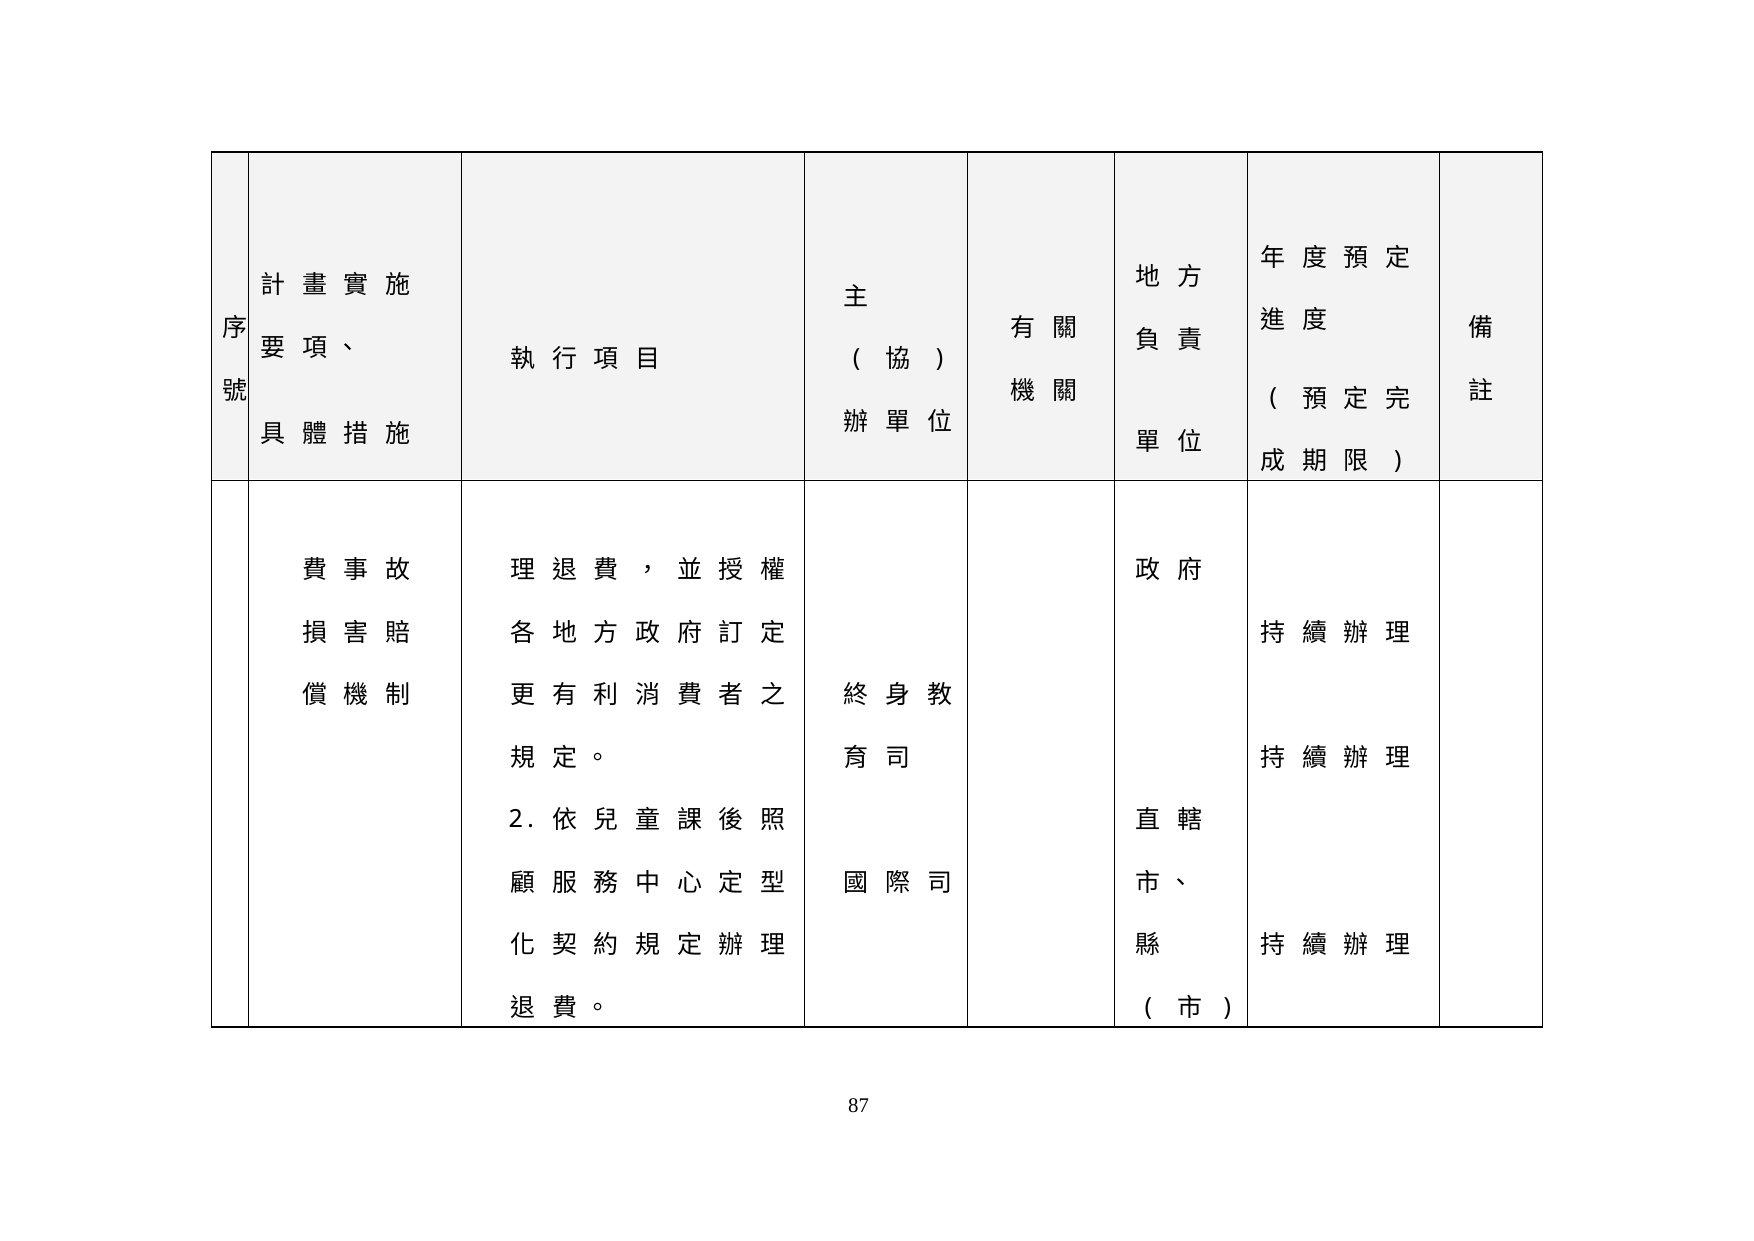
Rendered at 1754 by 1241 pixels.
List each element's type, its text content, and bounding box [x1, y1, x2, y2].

table_cell 終身教育司 國際司 [805, 481, 967, 1026]
table_cell [212, 481, 248, 1026]
table_cell 理退費，並授權各地方政府訂定更有利消費者之規定。 2.依兒童課後照顧服務中心定型化契約規定辦理退費。 [462, 481, 804, 1026]
table_header 有關機關 [968, 153, 1114, 479]
table_header 執行項目 [462, 153, 804, 479]
table_cell [968, 481, 1114, 1026]
table_header 序號 [212, 153, 248, 479]
table_header 主(協)辦單位 [805, 153, 967, 479]
table_header 備註 [1440, 153, 1542, 479]
table_header 年度預定進度 (預定完成期限) [1248, 153, 1439, 479]
table_cell 持續辦理 持續辦理 持續辦理 [1248, 481, 1439, 1026]
table_cell 政府 直轄市、縣(市) [1115, 481, 1247, 1026]
table_header 計畫實施要項、 具體措施 [249, 153, 461, 479]
table_header 地方負責 單位 [1115, 153, 1247, 479]
table_cell [1440, 481, 1542, 1026]
table_cell 費事故損害賠償機制 [249, 481, 461, 1026]
